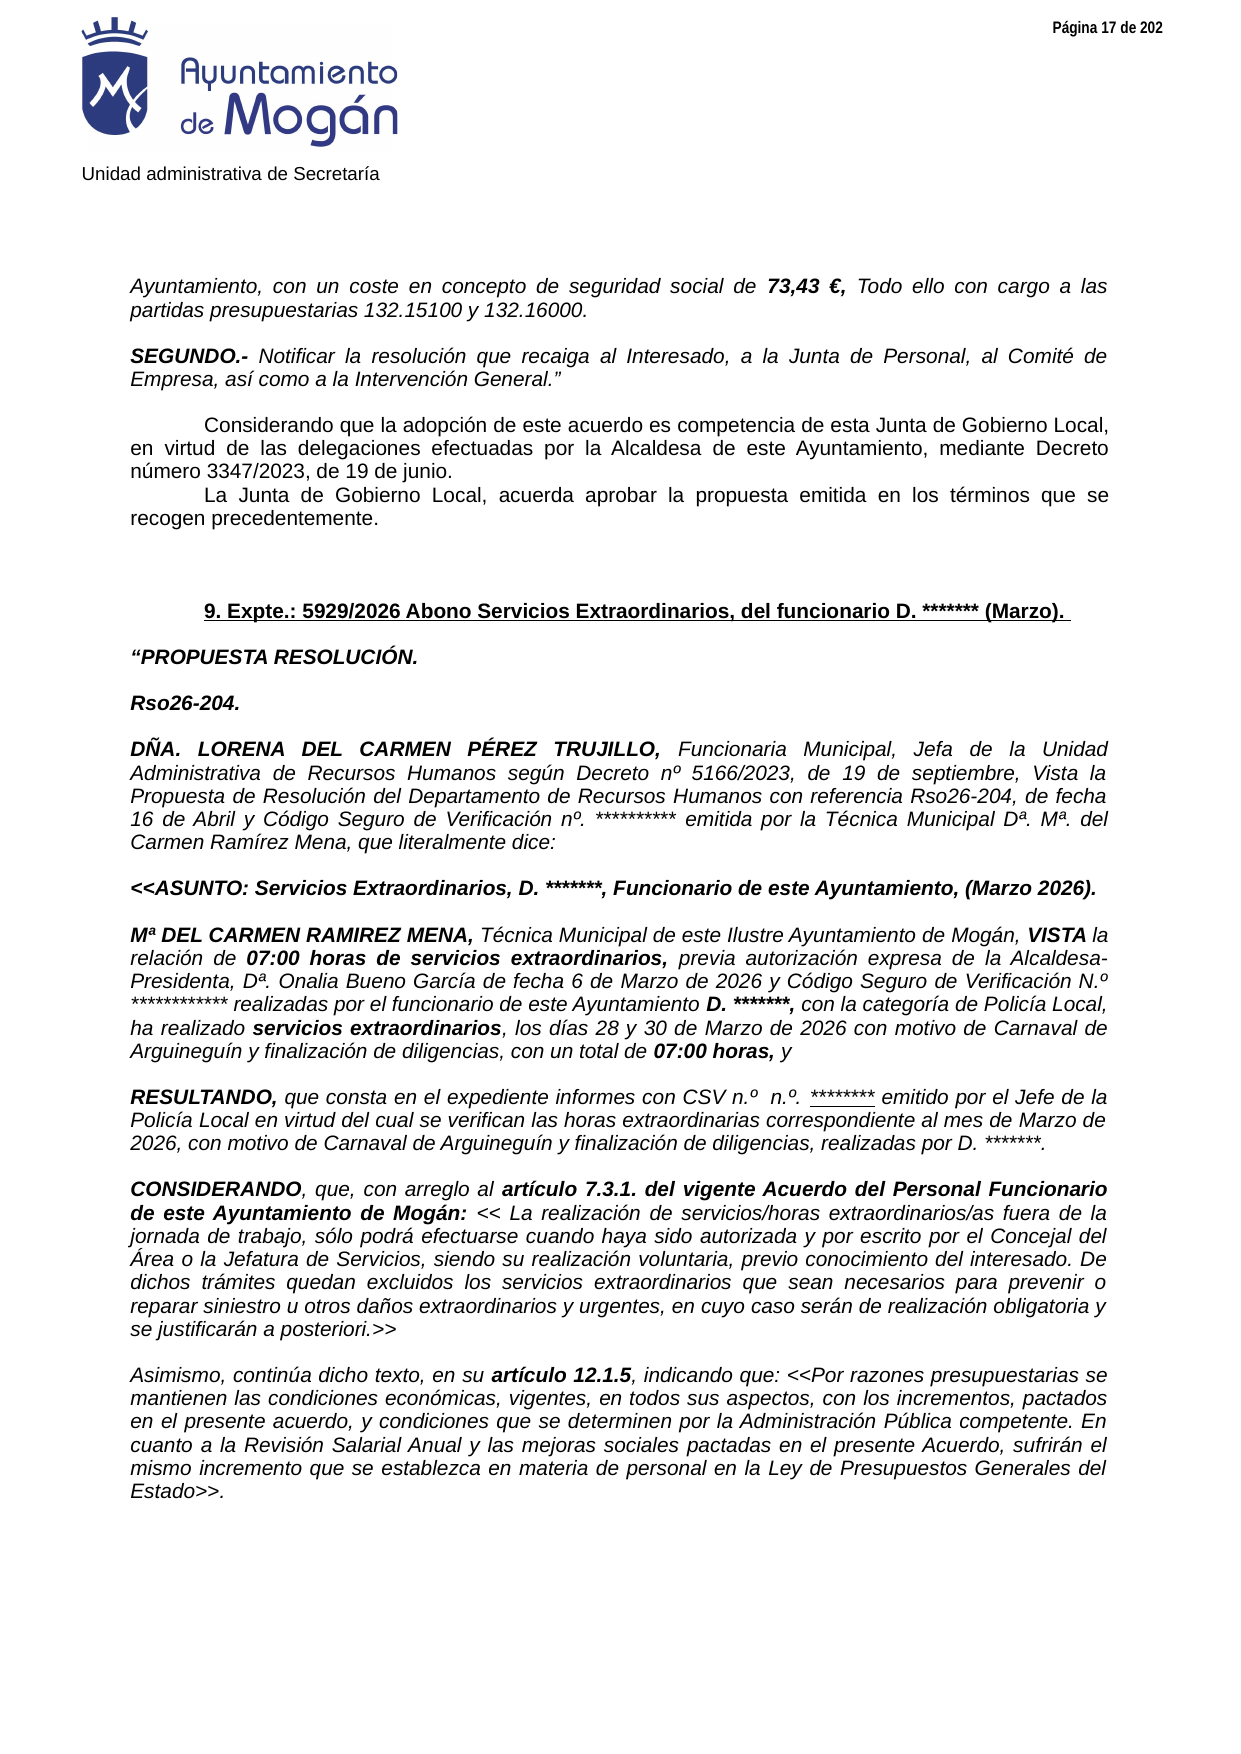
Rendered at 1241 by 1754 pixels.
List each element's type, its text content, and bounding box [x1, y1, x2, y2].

text SEGUNDO.- Notificar la resolución que recaiga al Interesado, a la Junta de Personal, al Comité de Empresa, así como a la Intervención General.” [130, 344, 1110, 391]
text Rso26-204. [130, 692, 1110, 715]
text DÑA. LORENA DEL CARMEN PÉREZ TRUJILLO, Funcionaria Municipal, Jefa de la Unidad Administrativa de Recursos Humanos según Decreto nº 5166/2023, de 19 de septiembre, Vista la Propuesta de Resolución del Departamento de Recursos Humanos con referencia Rso26-204, de fecha 16 de Abril y Código Seguro de Verificación nº. ********** emitida por la Técnica Municipal Dª. Mª. del Carmen Ramírez Mena, que literalmente dice: [130, 738, 1110, 854]
text Asimismo, continúa dicho texto, en su artículo 12.1.5, indicando que: <<Por razones presupuestarias se mantienen las condiciones económicas, vigentes, en todos sus aspectos, con los incrementos, pactados en el presente acuerdo, y condiciones que se determinen por la Administración Pública competente. En cuanto a la Revisión Salarial Anual y las mejoras sociales pactadas en el presente Acuerdo, sufrirán el mismo incremento que se establezca en materia de personal en la Ley de Presupuestos Generales del Estado>>. [130, 1363, 1110, 1503]
text “PROPUESTA RESOLUCIÓN. [130, 646, 1110, 669]
text Ayuntamiento, con un coste en concepto de seguridad social de 73,43 €, Todo ello con cargo a las partidas presupuestarias 132.15100 y 132.16000. [130, 275, 1110, 321]
text 9. Expte.: 5929/2026 Abono Servicios Extraordinarios, del funcionario D. ******* (Marzo). [130, 599, 1110, 623]
text La Junta de Gobierno Local, acuerda aprobar la propuesta emitida en los términos que se recogen precedentemente. [130, 483, 1110, 530]
picture [81, 17, 398, 153]
text RESULTANDO, que consta en el expediente informes con CSV n.º n.º. ******** emitido por el Jefe de la Policía Local en virtud del cual se verifican las horas extraordinarias correspondiente al mes de Marzo de 2026, con motivo de Carnaval de Arguineguín y finalización de diligencias, realizadas por D. *******. [130, 1085, 1110, 1155]
text CONSIDERANDO, que, con arreglo al artículo 7.3.1. del vigente Acuerdo del Personal Funcionario de este Ayuntamiento de Mogán: << La realización de servicios/horas extraordinarios/as fuera de la jornada de trabajo, sólo podrá efectuarse cuando haya sido autorizada y por escrito por el Concejal del Área o la Jefatura de Servicios, siendo su realización voluntaria, previo conocimiento del interesado. De dichos trámites quedan excluidos los servicios extraordinarios que sean necesarios para prevenir o reparar siniestro u otros daños extraordinarios y urgentes, en cuyo caso serán de realización obligatoria y se justificarán a posteriori.>> [130, 1178, 1110, 1341]
text Mª DEL CARMEN RAMIREZ MENA, Técnica Municipal de este Ilustre Ayuntamiento de Mogán, VISTA la relación de 07:00 horas de servicios extraordinarios, previa autorización expresa de la Alcaldesa-Presidenta, Dª. Onalia Bueno García de fecha 6 de Marzo de 2026 y Código Seguro de Verificación N.º ************ realizadas por el funcionario de este Ayuntamiento D. *******, con la categoría de Policía Local, ha realizado servicios extraordinarios, los días 28 y 30 de Marzo de 2026 con motivo de Carnaval de Arguineguín y finalización de diligencias, con un total de 07:00 horas, y [130, 923, 1110, 1062]
text <<ASUNTO: Servicios Extraordinarios, D. *******, Funcionario de este Ayuntamiento, (Marzo 2026). [130, 877, 1110, 900]
text Considerando que la adopción de este acuerdo es competencia de esta Junta de Gobierno Local, en virtud de las delegaciones efectuadas por la Alcaldesa de este Ayuntamiento, mediante Decreto número 3347/2023, de 19 de junio. [130, 414, 1110, 483]
